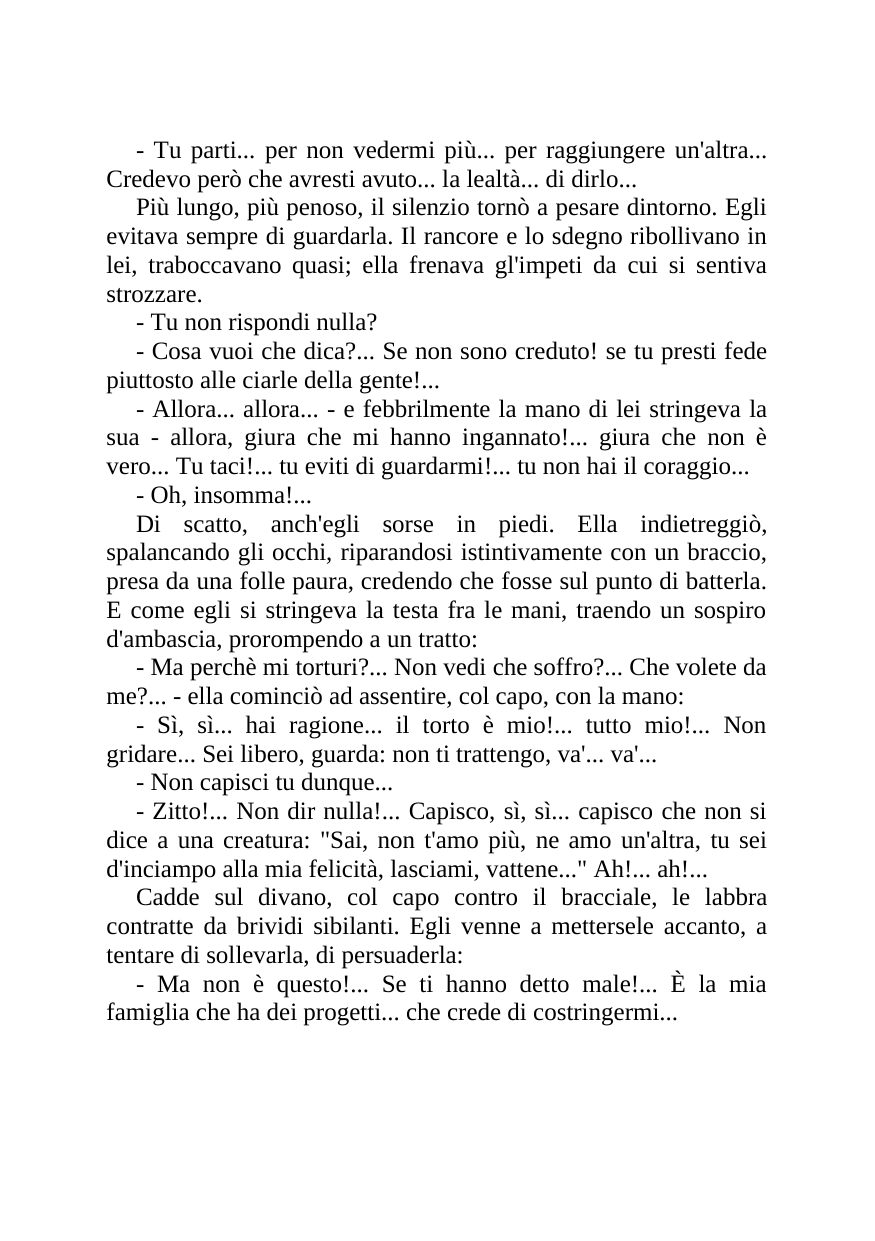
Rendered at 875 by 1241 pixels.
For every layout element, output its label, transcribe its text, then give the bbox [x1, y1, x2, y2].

text - Oh, insomma!... [106, 480, 768, 509]
text - Tu non rispondi nulla? [106, 307, 768, 336]
text - Non capisci tu dunque... [106, 767, 768, 796]
text - Allora... allora... - e febbrilmente la mano di lei stringeva la sua - allora, giura che mi hanno ingannato!... giura che non è vero... Tu taci!... tu eviti di guardarmi!... tu non hai il coraggio... [106, 394, 768, 480]
text - Cosa vuoi che dica?... Se non sono creduto! se tu presti fede piuttosto alle ciarle della gente!... [106, 336, 768, 394]
text Cadde sul divano, col capo contro il bracciale, le labbra contratte da brividi sibilanti. Egli venne a mettersele accanto, a tentare di sollevarla, di persuaderla: [106, 882, 768, 969]
text Di scatto, anch'egli sorse in piedi. Ella indietreggiò, spalancando gli occhi, riparandosi istintivamente con un braccio, presa da una folle paura, credendo che fosse sul punto di batterla. E come egli si stringeva la testa fra le mani, traendo un sospiro d'ambascia, prorompendo a un tratto: [106, 509, 768, 652]
text - Sì, sì... hai ragione... il torto è mio!... tutto mio!... Non gridare... Sei libero, guarda: non ti trattengo, va'... va'... [106, 710, 768, 767]
text - Ma perchè mi torturi?... Non vedi che soffro?... Che volete da me?... - ella cominciò ad assentire, col capo, con la mano: [106, 652, 768, 710]
text - Ma non è questo!... Se ti hanno detto male!... È la mia famiglia che ha dei progetti... che crede di costringermi... [106, 969, 768, 1026]
text Più lungo, più penoso, il silenzio tornò a pesare dintorno. Egli evitava sempre di guardarla. Il rancore e lo sdegno ribollivano in lei, traboccavano quasi; ella frenava gl'impeti da cui si sentiva strozzare. [106, 192, 768, 307]
text - Zitto!... Non dir nulla!... Capisco, sì, sì... capisco che non si dice a una creatura: "Sai, non t'amo più, ne amo un'altra, tu sei d'inciampo alla mia felicità, lasciami, vattene..." Ah!... ah!... [106, 796, 768, 882]
text - Tu parti... per non vedermi più... per raggiungere un'altra... Credevo però che avresti avuto... la lealtà... di dirlo... [106, 135, 768, 192]
